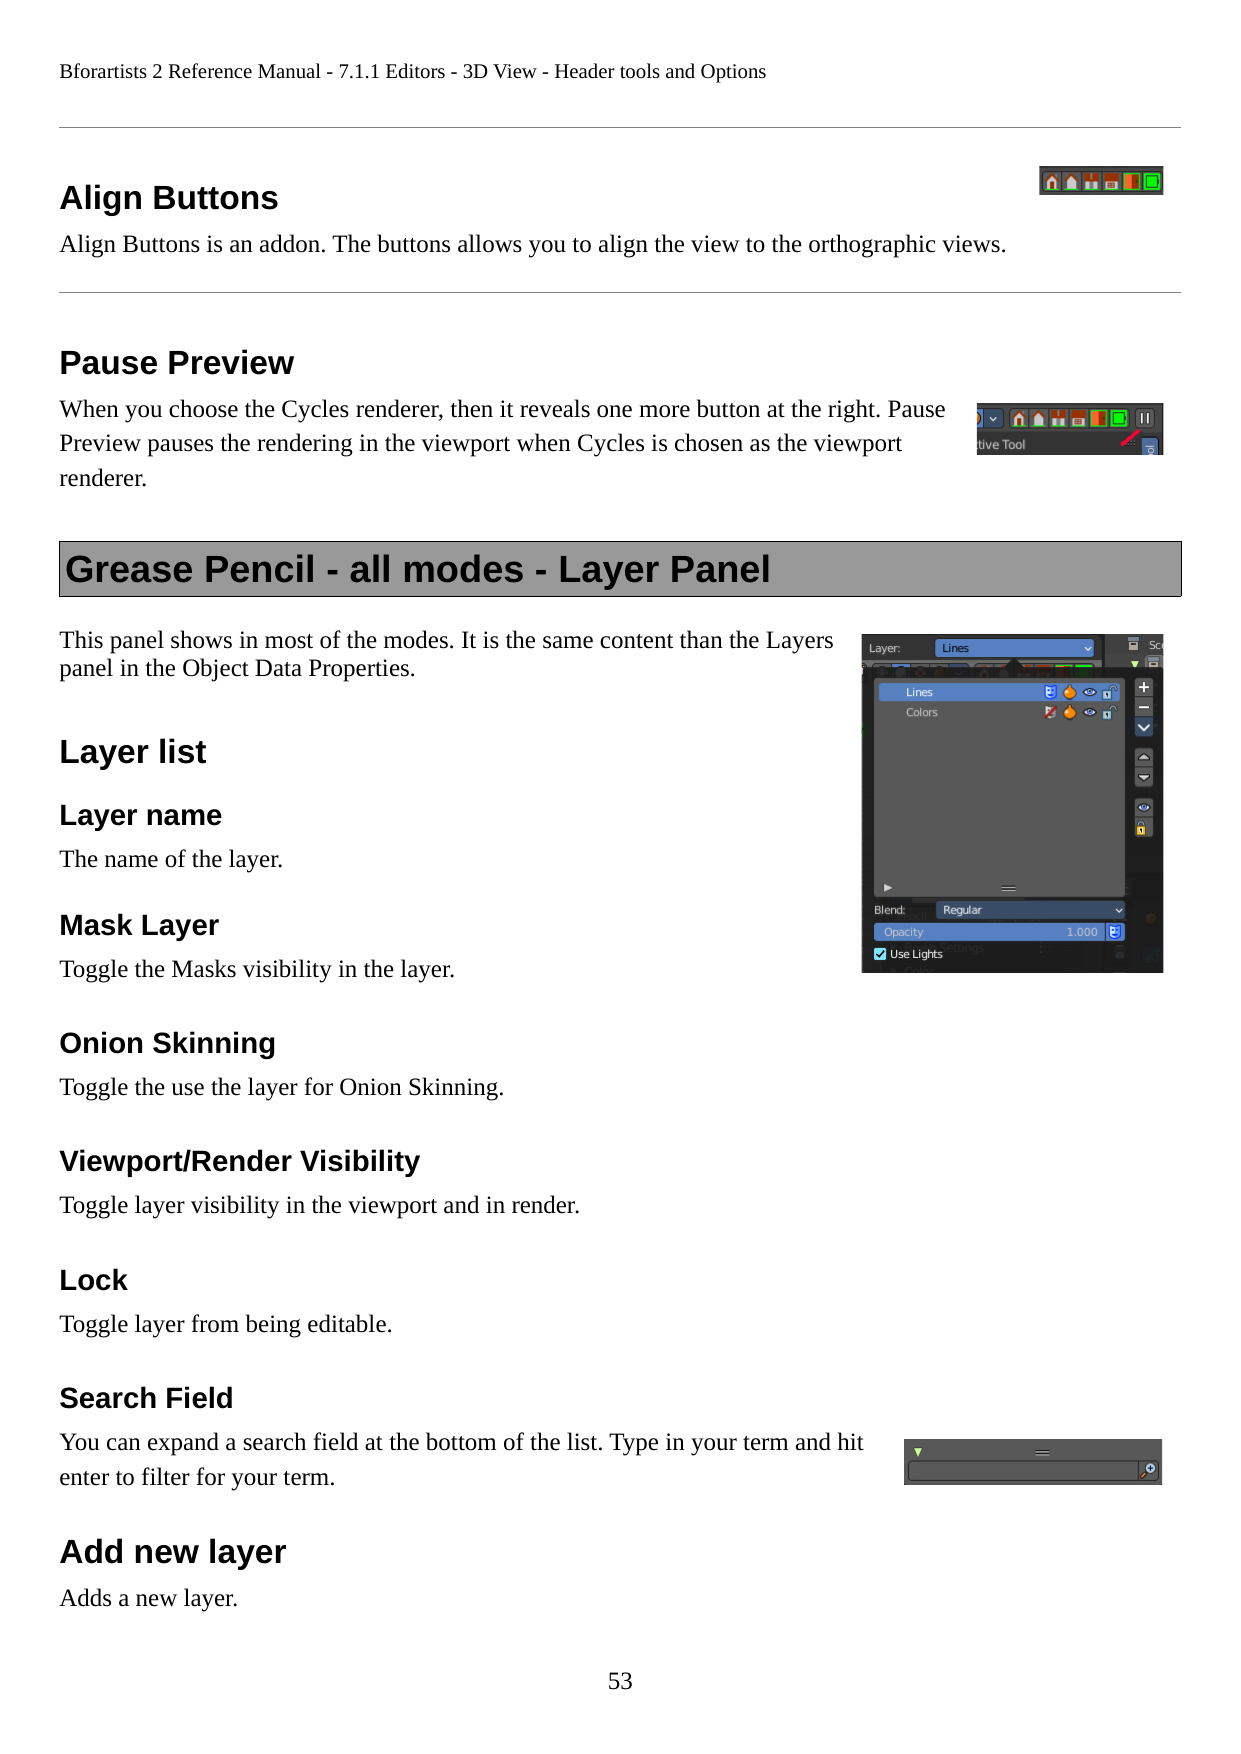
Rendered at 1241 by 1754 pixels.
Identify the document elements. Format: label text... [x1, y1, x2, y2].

subtitle Mask Layer [59, 907, 861, 941]
picture [1039, 166, 1164, 195]
subtitle Layer name [59, 798, 861, 831]
text [1164, 844, 1181, 873]
text You can expand a search field at the bottom of the list. Type in your term and hit enter to filter for your term. [59, 1427, 1181, 1490]
subtitle Search Field [59, 1381, 1181, 1414]
subtitle Viewport/Render Visibility [59, 1144, 1181, 1178]
subtitle Onion Skinning [59, 1026, 1181, 1059]
subtitle Align Buttons [59, 178, 1181, 216]
subtitle [1164, 732, 1181, 771]
text Toggle the use the layer for Onion Skinning. [59, 1072, 1181, 1101]
subtitle Layer list [59, 732, 861, 771]
subtitle Pause Preview [59, 343, 1181, 381]
subtitle [1164, 907, 1181, 941]
text This panel shows in most of the modes. It is the same content than the Layers panel in the Object Data Properties. [59, 625, 1181, 682]
text When you choose the Cycles renderer, then it reveals one more button at the right. Pause Preview pauses the rendering in the viewport when Cycles is chosen as the viewport renderer. [59, 394, 1181, 492]
text The name of the layer. [59, 844, 861, 873]
picture [861, 634, 1164, 973]
picture [904, 1439, 1163, 1485]
text Toggle layer from being editable. [59, 1309, 1181, 1337]
table_header Grease Pencil - all modes - Layer Panel [60, 542, 1181, 596]
text Toggle layer visibility in the viewport and in render. [59, 1190, 1181, 1219]
text Toggle the Masks visibility in the layer. [59, 954, 1181, 982]
subtitle Add new layer [59, 1531, 1181, 1570]
picture [976, 403, 1164, 455]
subtitle [1164, 798, 1181, 831]
text Adds a new layer. [59, 1583, 1181, 1611]
text Align Buttons is an addon. The buttons allows you to align the view to the orthographic views. [59, 229, 1181, 257]
subtitle Lock [59, 1262, 1181, 1296]
